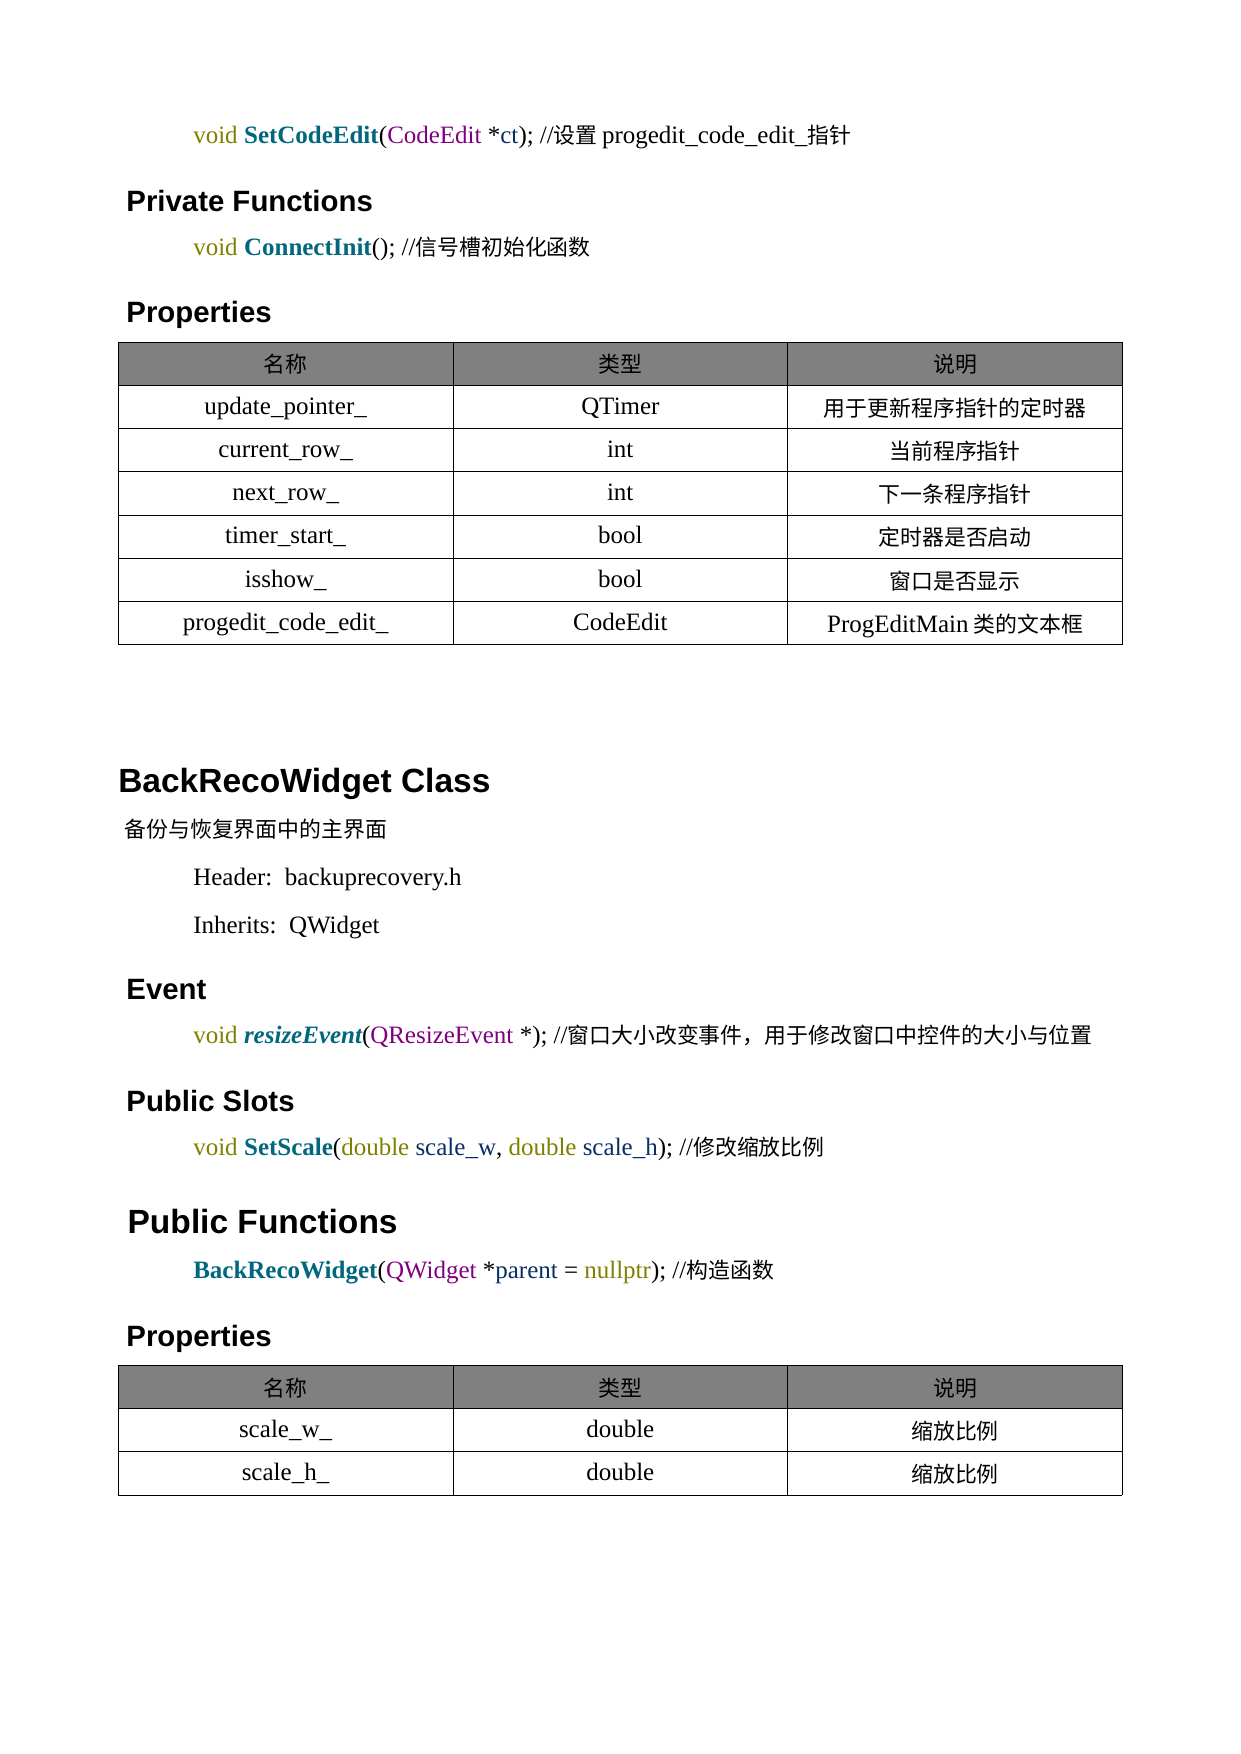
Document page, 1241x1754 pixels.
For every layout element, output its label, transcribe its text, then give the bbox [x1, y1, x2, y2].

subtitle BackRecoWidget Class [118, 760, 1122, 799]
text 备份与恢复界面中的主界面 [118, 812, 1122, 843]
table_header 说明 [788, 343, 1122, 385]
table_header 名称 [119, 1366, 453, 1408]
subtitle Private Functions [118, 184, 1122, 217]
subtitle Event [118, 972, 1122, 1006]
table_cell 定时器是否启动 [788, 516, 1122, 558]
table_cell double [454, 1409, 787, 1451]
subtitle Properties [118, 295, 1122, 329]
text void SetScale(double scale_w, double scale_h); //修改缩放比例 [118, 1130, 1122, 1162]
table_cell isshow_ [119, 559, 453, 601]
table_cell 缩放比例 [788, 1452, 1122, 1495]
table_cell 当前程序指针 [788, 429, 1122, 471]
table_cell 缩放比例 [788, 1409, 1122, 1451]
table_header 类型 [454, 343, 787, 385]
text BackRecoWidget(QWidget *parent = nullptr); //构造函数 [118, 1253, 1122, 1285]
table_header 类型 [454, 1366, 787, 1408]
table_cell CodeEdit [454, 602, 787, 644]
table_cell current_row_ [119, 429, 453, 471]
table_cell scale_w_ [119, 1409, 453, 1451]
text void SetCodeEdit(CodeEdit *ct); //设置progedit_code_edit_指针 [118, 118, 1122, 150]
table_cell bool [454, 516, 787, 558]
table_cell update_pointer_ [119, 386, 453, 428]
table_cell ProgEditMain类的文本框 [788, 602, 1122, 644]
table_cell 用于更新程序指针的定时器 [788, 386, 1122, 428]
table_cell 下一条程序指针 [788, 472, 1122, 514]
table_cell bool [454, 559, 787, 601]
table_cell progedit_code_edit_ [119, 602, 453, 644]
table_header 说明 [788, 1366, 1122, 1408]
table_cell scale_h_ [119, 1452, 453, 1495]
table_cell QTimer [454, 386, 787, 428]
text Inherits: QWidget [118, 910, 1122, 939]
table_header 名称 [119, 343, 453, 385]
table_cell double [454, 1452, 787, 1495]
text void resizeEvent(QResizeEvent *); //窗口大小改变事件，用于修改窗口中控件的大小与位置 [118, 1018, 1122, 1050]
text Header: backuprecovery.h [118, 862, 1122, 891]
subtitle Public Functions [118, 1202, 1122, 1241]
subtitle Properties [118, 1319, 1122, 1352]
table_cell next_row_ [119, 472, 453, 514]
text void ConnectInit(); //信号槽初始化函数 [118, 230, 1122, 262]
subtitle Public Slots [118, 1084, 1122, 1118]
table_cell timer_start_ [119, 516, 453, 558]
table_cell int [454, 429, 787, 471]
table_cell int [454, 472, 787, 514]
table_cell 窗口是否显示 [788, 559, 1122, 601]
